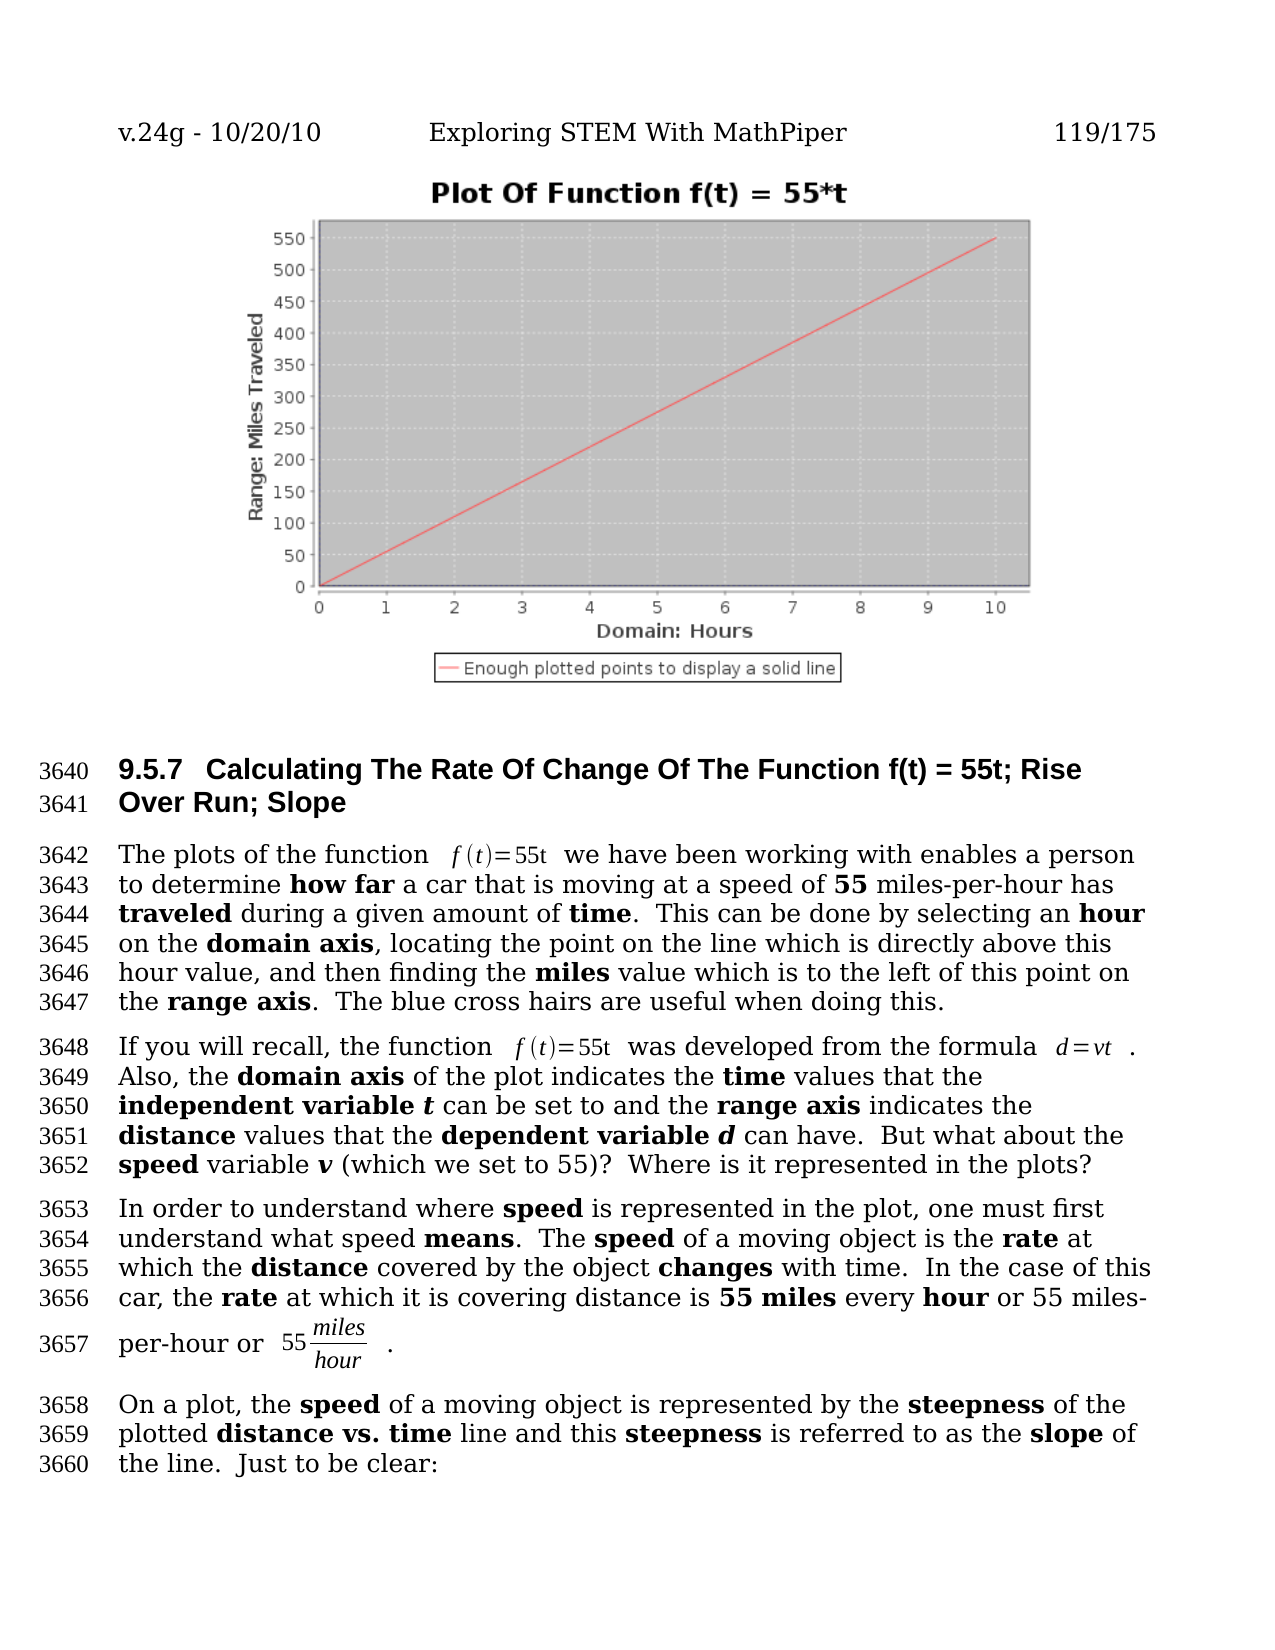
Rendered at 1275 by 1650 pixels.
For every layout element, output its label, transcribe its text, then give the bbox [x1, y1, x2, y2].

text If you will recall, the functionwas developed from the formula. Also, the domain axis of the plot indicates the time values that the independent variable t can be set to and the range axis indicates the distance values that the dependent variable d can have. But what about the speed variable v (which we set to 55)? Where is it represented in the plots? [118, 1032, 1157, 1179]
text On a plot, the speed of a moving object is represented by the steepness of the plotted distance vs. time line and this steepness is referred to as the slope of the line. Just to be clear: [118, 1390, 1157, 1478]
text In order to understand where speed is represented in the plot, one must first understand what speed means. The speed of a moving object is the rate at which the distance covered by the object changes with time. In the case of this car, the rate at which it is covering distance is 55 miles every hour or 55 miles-per-hour or. [118, 1194, 1157, 1375]
picture [230, 176, 1046, 684]
text The plots of the functionwe have been working with enables a person to determine how far a car that is moving at a speed of 55 miles-per-hour has traveled during a given amount of time. This can be done by selecting an hour on the domain axis, locating the point on the line which is directly above this hour value, and then finding the miles value which is to the left of this point on the range axis. The blue cross hairs are useful when doing this. [118, 840, 1157, 1017]
subtitle Calculating The Rate Of Change Of The Function f(t) = 55t; Rise Over Run; Slope [118, 752, 1157, 819]
